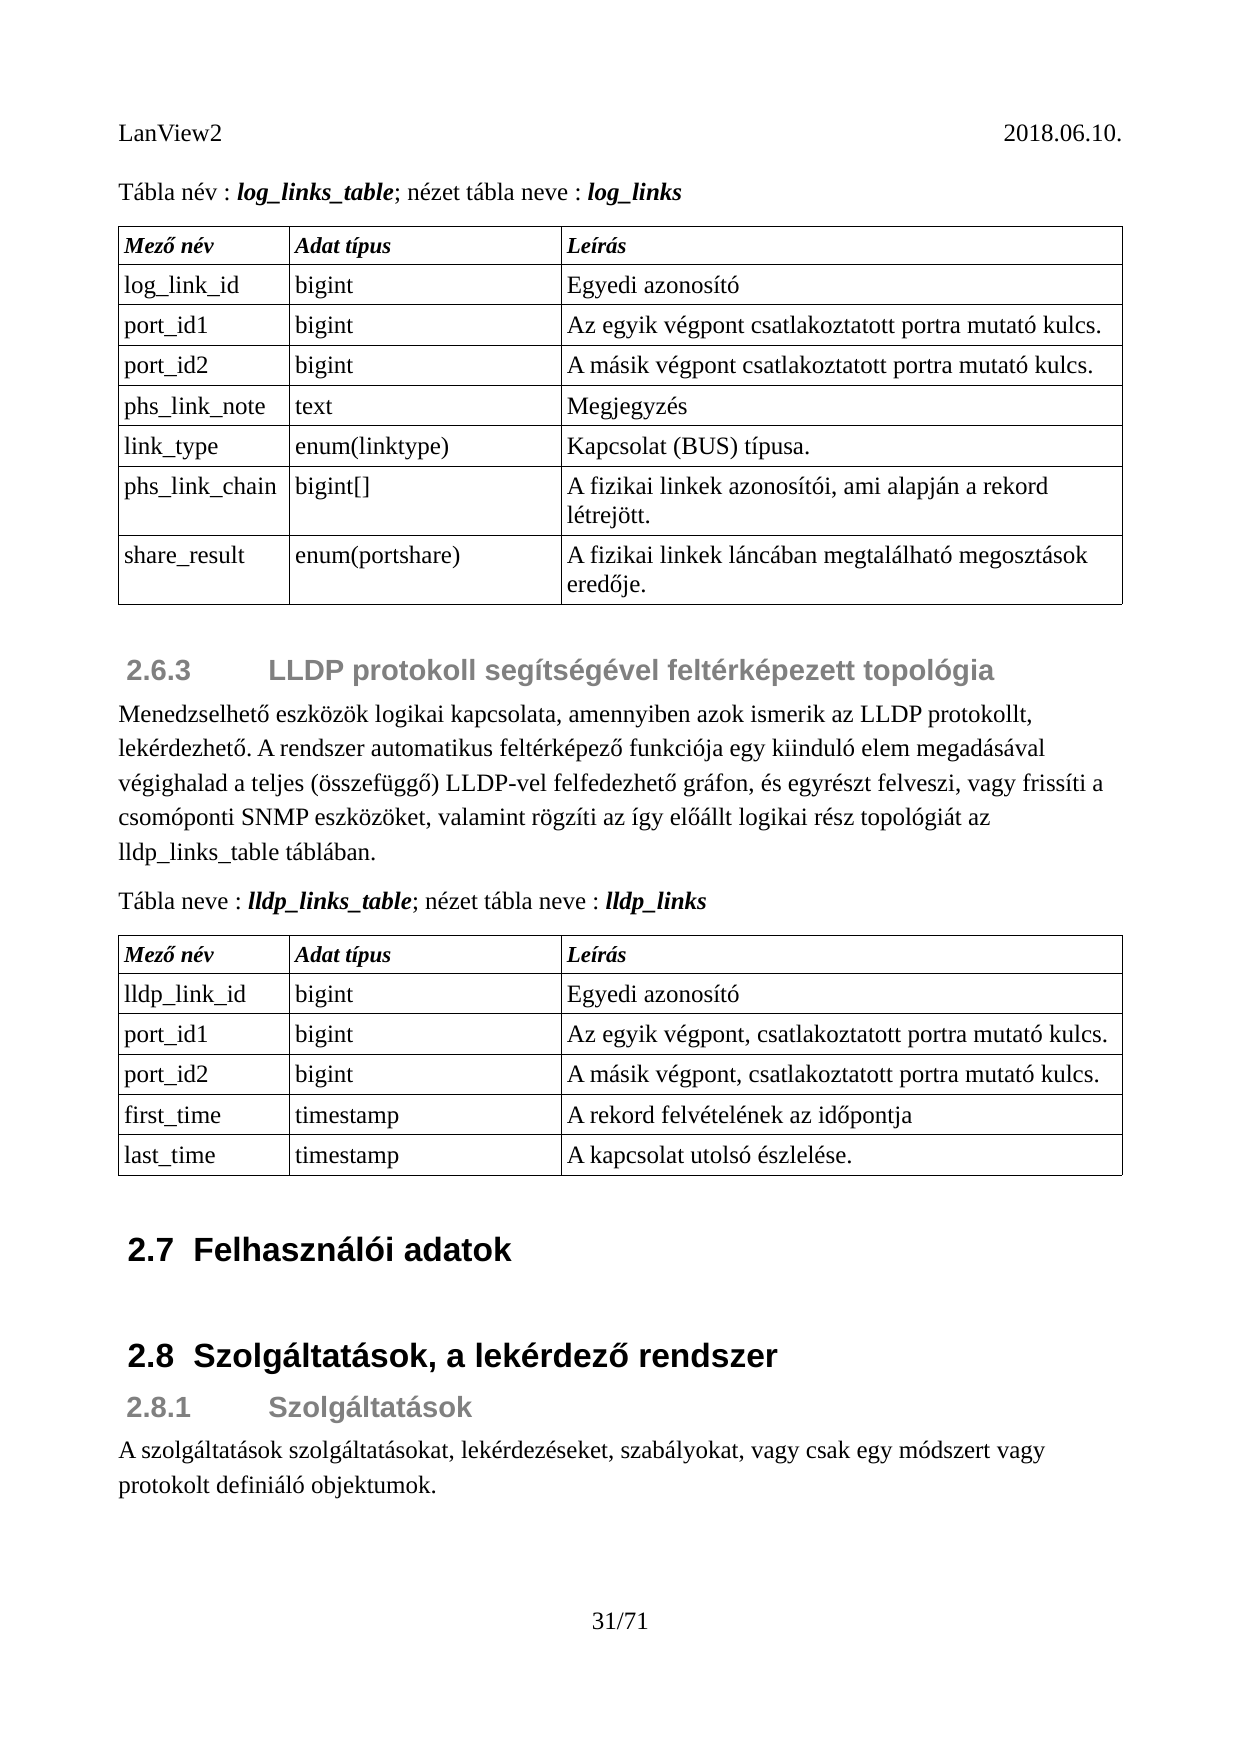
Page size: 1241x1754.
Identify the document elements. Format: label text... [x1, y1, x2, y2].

table_cell A kapcsolat utolsó észlelése. [562, 1135, 1122, 1174]
text Tábla név : log_links_table; nézet tábla neve : log_links [118, 177, 1122, 206]
subtitle Felhasználói adatok [118, 1230, 1122, 1268]
table_cell A fizikai linkek azonosítói, ami alapján a rekord létrejött. [562, 467, 1122, 535]
table_header Leírás [562, 936, 1122, 973]
table_cell lldp_link_id [119, 974, 289, 1013]
text Menedzselhető eszközök logikai kapcsolata, amennyiben azok ismerik az LLDP protokollt, lekérdezhető. A rendszer automatikus feltérképező funkciója egy kiinduló elem megadásával végighalad a teljes (összefüggő) LLDP-vel felfedezhető gráfon, és egyrészt felveszi, vagy frissíti a csomóponti SNMP eszközöket, valamint rögzíti az így előállt logikai rész topológiát az lldp_links_table táblában. [118, 699, 1122, 866]
table_cell Az egyik végpont, csatlakoztatott portra mutató kulcs. [562, 1014, 1122, 1053]
subtitle LLDP protokoll segítségével feltérképezett topológia [118, 653, 1122, 686]
table_cell Egyedi azonosító [562, 974, 1122, 1013]
table_cell phs_link_chain [119, 467, 289, 535]
table_header Leírás [562, 227, 1122, 264]
table_cell timestamp [290, 1095, 561, 1134]
table_cell A fizikai linkek láncában megtalálható megosztások eredője. [562, 536, 1122, 604]
table_cell bigint [290, 346, 561, 385]
table_cell share_result [119, 536, 289, 604]
table_cell last_time [119, 1135, 289, 1174]
table_cell first_time [119, 1095, 289, 1134]
table_cell port_id2 [119, 1055, 289, 1094]
table_cell link_type [119, 426, 289, 466]
table_cell A másik végpont, csatlakoztatott portra mutató kulcs. [562, 1055, 1122, 1094]
table_header Mező név [119, 227, 289, 264]
subtitle Szolgáltatások [118, 1389, 1122, 1423]
table_cell A rekord felvételének az időpontja [562, 1095, 1122, 1134]
table_cell enum(portshare) [290, 536, 561, 604]
table_header Mező név [119, 936, 289, 973]
table_cell bigint[] [290, 467, 561, 535]
table_cell bigint [290, 1014, 561, 1053]
table_cell port_id1 [119, 305, 289, 345]
table_header Adat típus [290, 936, 561, 973]
table_cell Megjegyzés [562, 386, 1122, 425]
table_cell log_link_id [119, 265, 289, 304]
table_cell bigint [290, 305, 561, 345]
table_cell A másik végpont csatlakoztatott portra mutató kulcs. [562, 346, 1122, 385]
table_cell bigint [290, 974, 561, 1013]
text A szolgáltatások szolgáltatásokat, lekérdezéseket, szabályokat, vagy csak egy módszert vagy protokolt definiáló objektumok. [118, 1436, 1122, 1499]
table_cell Az egyik végpont csatlakoztatott portra mutató kulcs. [562, 305, 1122, 345]
table_cell Kapcsolat (BUS) típusa. [562, 426, 1122, 466]
table_cell enum(linktype) [290, 426, 561, 466]
table_cell bigint [290, 265, 561, 304]
table_cell text [290, 386, 561, 425]
table_cell bigint [290, 1055, 561, 1094]
table_cell port_id1 [119, 1014, 289, 1053]
subtitle Szolgáltatások, a lekérdező rendszer [118, 1336, 1122, 1375]
table_cell Egyedi azonosító [562, 265, 1122, 304]
table_header Adat típus [290, 227, 561, 264]
table_cell port_id2 [119, 346, 289, 385]
table_cell phs_link_note [119, 386, 289, 425]
table_cell timestamp [290, 1135, 561, 1174]
text Tábla neve : lldp_links_table; nézet tábla neve : lldp_links [118, 886, 1122, 915]
